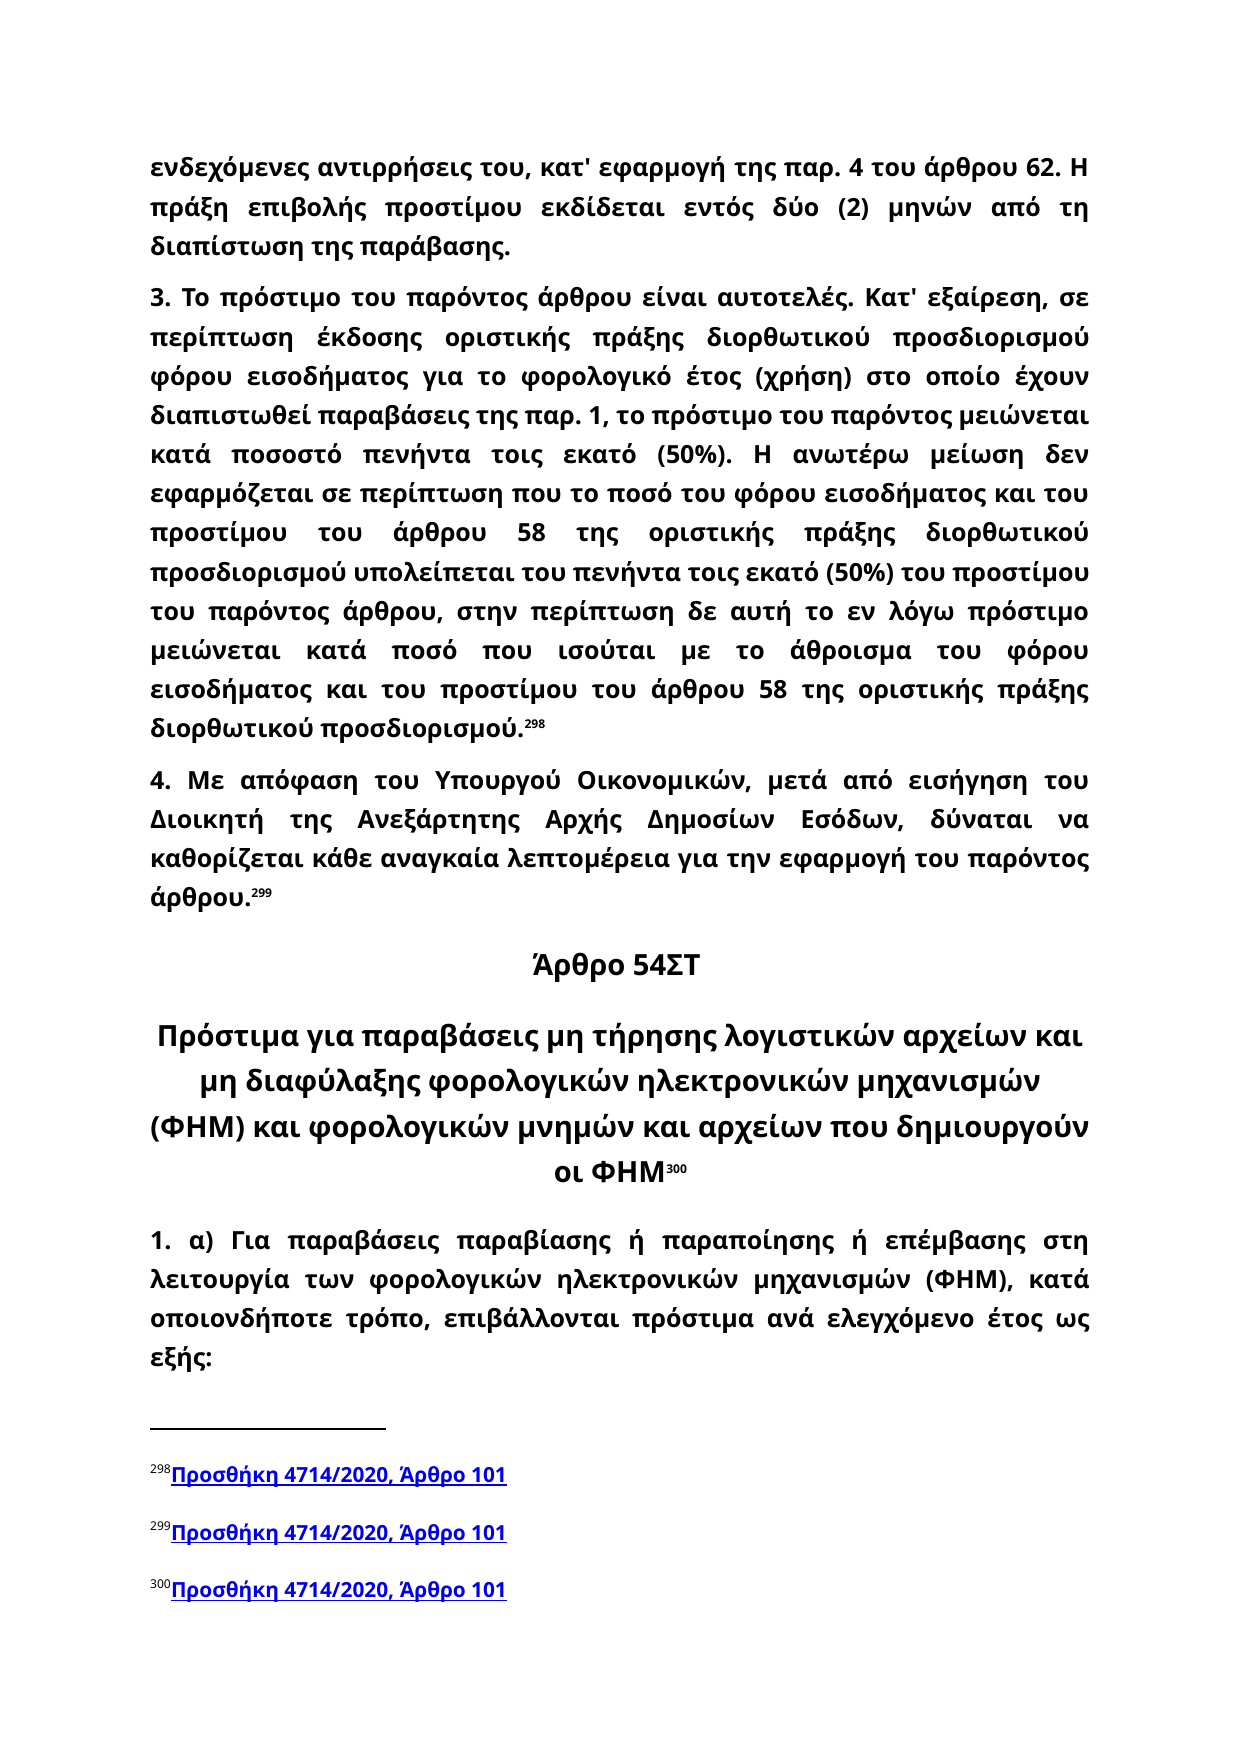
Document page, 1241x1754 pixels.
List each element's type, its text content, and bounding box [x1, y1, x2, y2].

text 3. Το πρόστιμο του παρόντος άρθρου είναι αυτοτελές. Κατ' εξαίρεση, σε περίπτωση έκδοσης οριστικής πράξης διορθωτικού προσδιορισμού φόρου εισοδήματος για το φορολογικό έτος (χρήση) στο οποίο έχουν διαπιστωθεί παραβάσεις της παρ. 1, το πρόστιμο του παρόντος μειώνεται κατά ποσοστό πενήντα τοις εκατό (50%). Η ανωτέρω μείωση δεν εφαρμόζεται σε περίπτωση που το ποσό του φόρου εισοδήματος και του προστίμου του άρθρου 58 της οριστικής πράξης διορθωτικού προσδιορισμού υπολείπεται του πενήντα τοις εκατό (50%) του προστίμου του παρόντος άρθρου, στην περίπτωση δε αυτή το εν λόγω πρόστιμο μειώνεται κατά ποσό που ισούται με το άθροισμα του φόρου εισοδήματος και του προστίμου του άρθρου 58 της οριστικής πράξης διορθωτικού προσδιορισμού. [150, 280, 1090, 745]
text Προσθήκη 4714/2020, Άρθρο 101 [150, 1460, 1090, 1489]
subtitle Άρθρο 54ΣΤ [150, 944, 1090, 984]
subtitle Πρόστιμα για παραβάσεις μη τήρησης λογιστικών αρχείων και μη διαφύλαξης φορολογικών ηλεκτρονικών μηχανισμών (ΦΗΜ) και φορολογικών μνημών και αρχείων που δημιουργούν οι ΦΗΜ [150, 1015, 1090, 1191]
text ενδεχόμενες αντιρρήσεις του, κατ' εφαρμογή της παρ. 4 του άρθρου 62. Η πράξη επιβολής προστίμου εκδίδεται εντός δύο (2) μηνών από τη διαπίστωση της παράβασης. [150, 150, 1090, 262]
text 1. α) Για παραβάσεις παραβίασης ή παραποίησης ή επέμβασης στη λειτουργία των φορολογικών ηλεκτρονικών μηχανισμών (ΦΗΜ), κατά οποιονδήποτε τρόπο, επιβάλλονται πρόστιμα ανά ελεγχόμενο έτος ως εξής: [150, 1222, 1090, 1374]
text 4. Με απόφαση του Υπουργού Οικονομικών, μετά από εισήγηση του Διοικητή της Ανεξάρτητης Αρχής Δημοσίων Εσόδων, δύναται να καθορίζεται κάθε αναγκαία λεπτομέρεια για την εφαρμογή του παρόντος άρθρου. [150, 762, 1090, 914]
text Προσθήκη 4714/2020, Άρθρο 101 [150, 1576, 1090, 1604]
text Προσθήκη 4714/2020, Άρθρο 101 [150, 1518, 1090, 1546]
